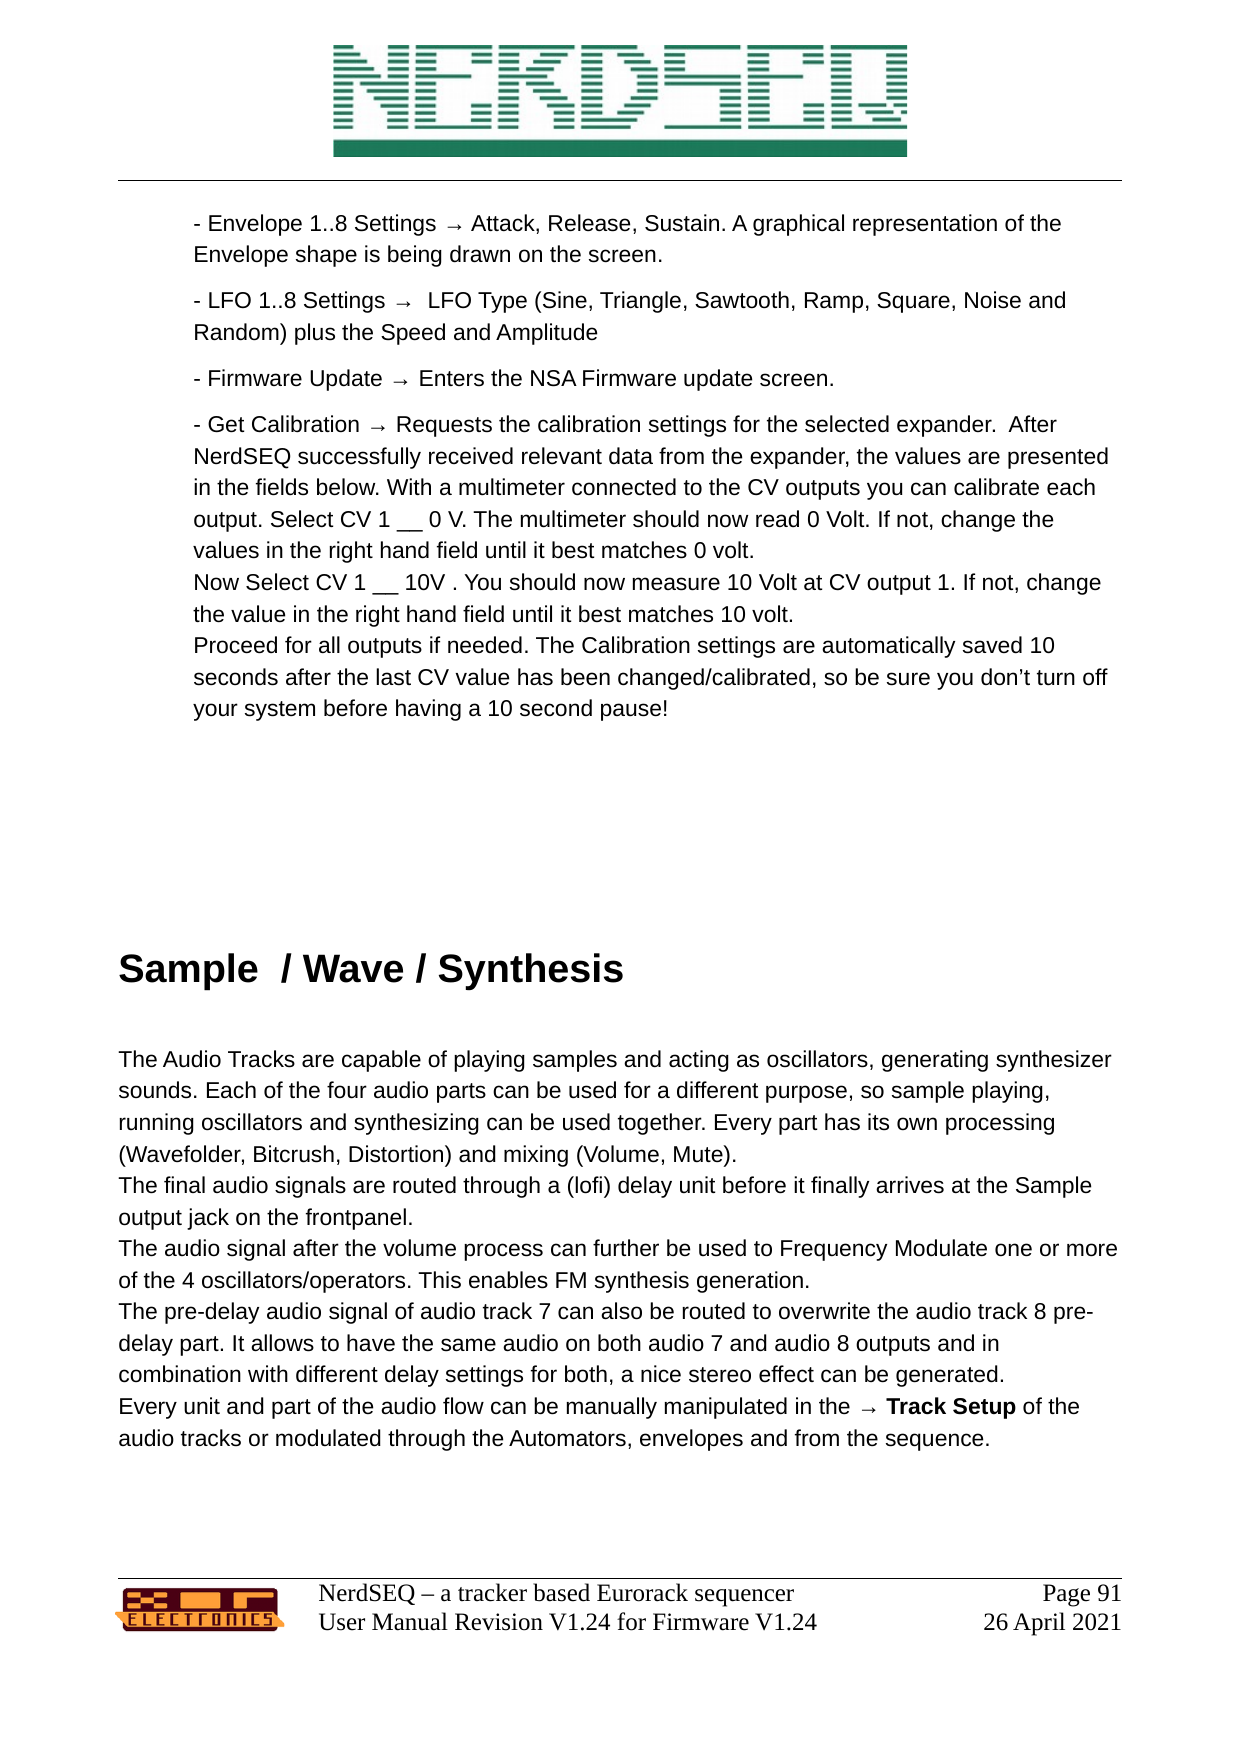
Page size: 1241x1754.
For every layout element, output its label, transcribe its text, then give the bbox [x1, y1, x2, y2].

text - Get Calibration → Requests the calibration settings for the selected expander. After NerdSEQ successfully received relevant data from the expander, the values are presented in the fields below. With a multimeter connected to the CV outputs you can calibrate each output. Select CV 1 __ 0 V. The multimeter should now read 0 Volt. If not, change the values in the right hand field until it best matches 0 volt. [193, 411, 1122, 564]
text - LFO 1..8 Settings → LFO Type (Sine, Triangle, Sawtooth, Ramp, Square, Noise and Random) plus the Speed and Amplitude [193, 287, 1122, 345]
picture [333, 45, 908, 157]
text The pre-delay audio signal of audio track 7 can also be routed to overwrite the audio track 8 pre-delay part. It allows to have the same audio on both audio 7 and audio 8 outputs and in combination with different delay settings for both, a nice stereo effect can be generated. [118, 1298, 1122, 1388]
picture [115, 1584, 285, 1634]
text Now Select CV 1 __ 10V . You should now measure 10 Volt at CV output 1. If not, change the value in the right hand field until it best matches 10 volt. [193, 569, 1122, 627]
text The final audio signals are routed through a (lofi) delay unit before it finally arrives at the Sample output jack on the frontpanel. [118, 1172, 1122, 1230]
text - Firmware Update → Enters the NSA Firmware update screen. [193, 365, 1122, 391]
text The audio signal after the volume process can further be used to Frequency Modulate one or more of the 4 oscillators/operators. This enables FM synthesis generation. [118, 1235, 1122, 1293]
text Every unit and part of the audio flow can be manually manipulated in the → Track Setup of the audio tracks or modulated through the Automators, envelopes and from the sequence. [118, 1393, 1122, 1451]
text - Envelope 1..8 Settings → Attack, Release, Sustain. A graphical representation of the Envelope shape is being drawn on the screen. [193, 209, 1122, 267]
text Proceed for all outputs if needed. The Calibration settings are automatically saved 10 seconds after the last CV value has been changed/calibrated, so be sure you don’t turn off your system before having a 10 second pause! [193, 632, 1122, 722]
text The Audio Tracks are capable of playing samples and acting as oscillators, generating synthesizer sounds. Each of the four audio parts can be used for a different purpose, so sample playing, running oscillators and synthesizing can be used together. Every part has its own processing (Wavefolder, Bitcrush, Distortion) and mixing (Volume, Mute). [118, 1046, 1122, 1167]
subtitle Sample / Wave / Synthesis [118, 946, 1122, 991]
